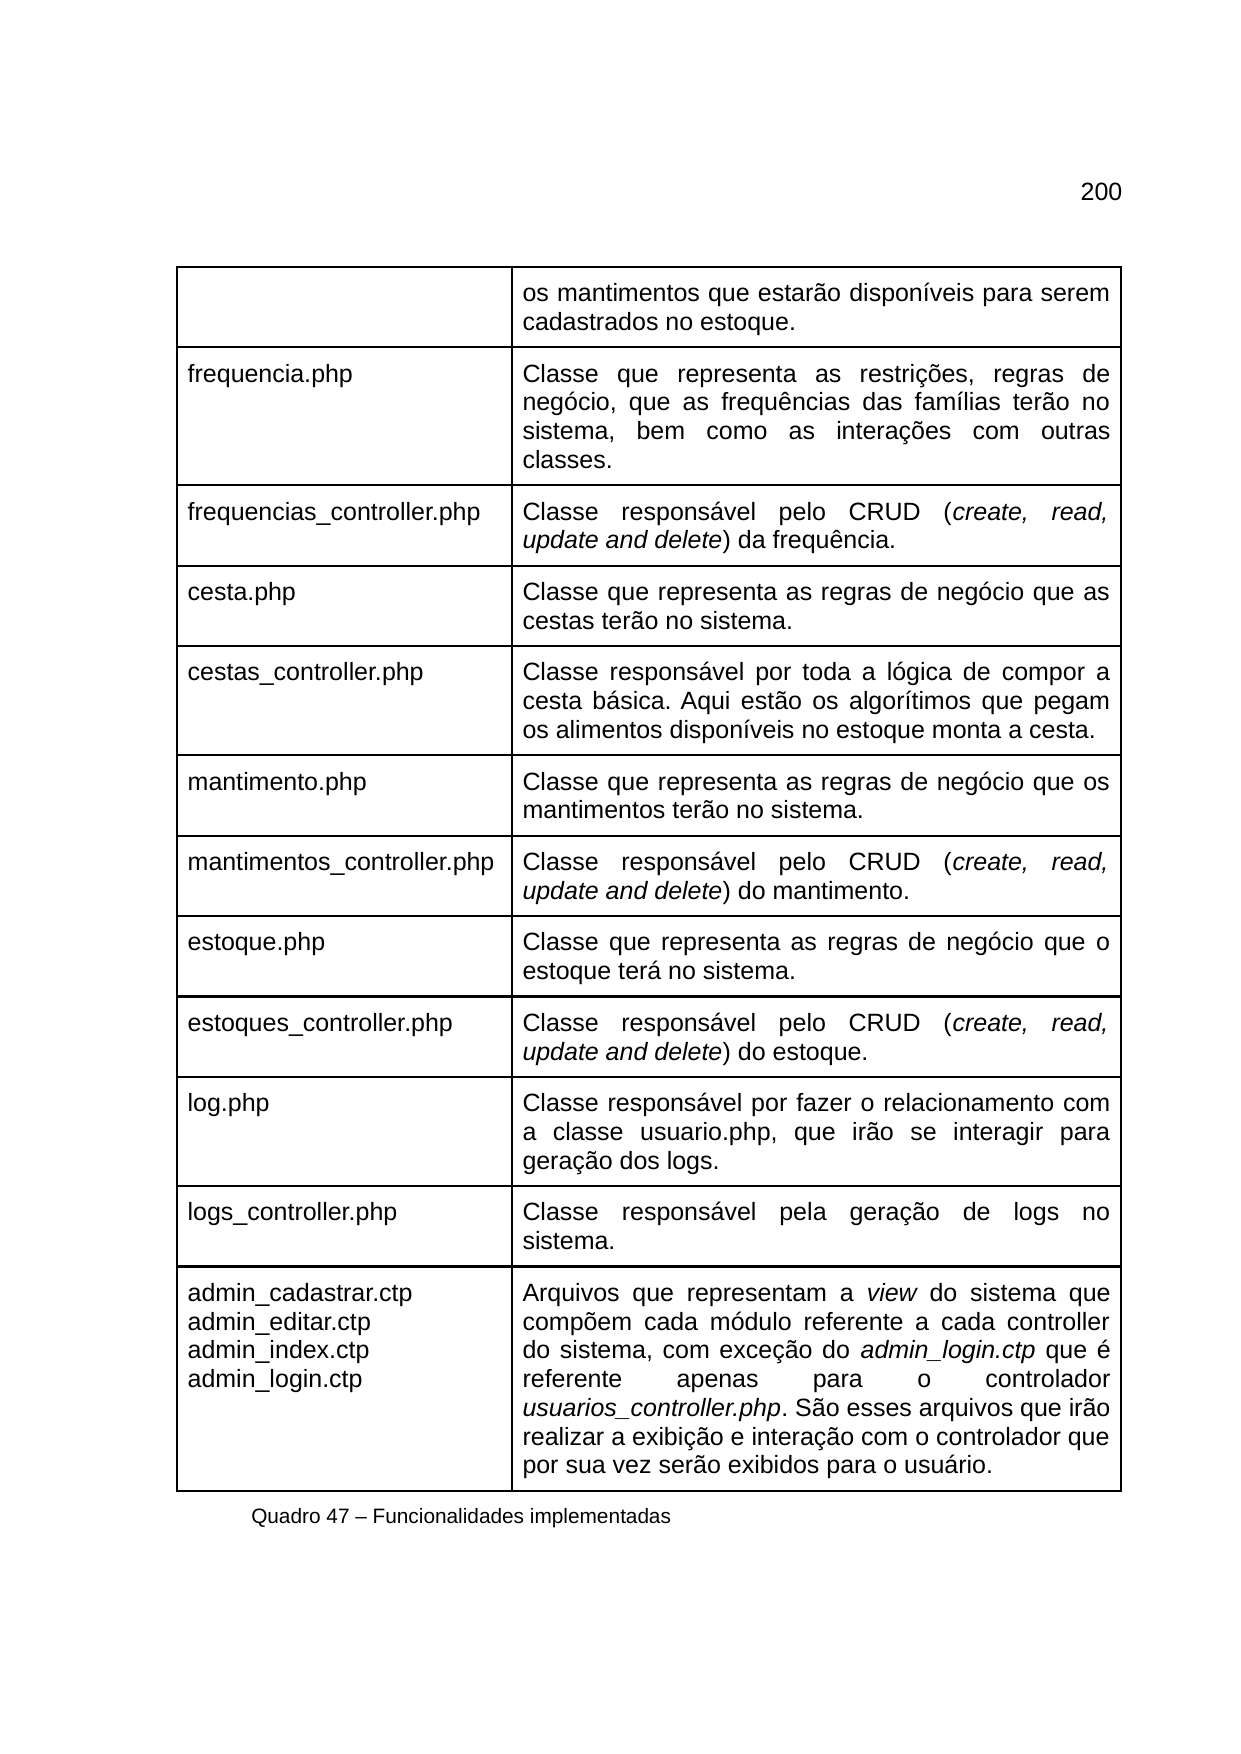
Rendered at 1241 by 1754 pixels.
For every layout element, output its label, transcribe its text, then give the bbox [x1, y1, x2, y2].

table_cell admin_cadastrar.ctp admin_editar.ctp admin_index.ctp admin_login.ctp [178, 1268, 511, 1489]
table_cell estoque.php [178, 917, 511, 995]
table_cell frequencia.php [178, 348, 511, 484]
table_cell Classe responsável pela geração de logs no sistema. [513, 1187, 1120, 1265]
text Quadro 47 – Funcionalidades implementadas [177, 1504, 1122, 1528]
table_cell Classe que representa as regras de negócio que o estoque terá no sistema. [513, 917, 1120, 995]
table_cell cesta.php [178, 567, 511, 645]
table_cell Classe que representa as restrições, regras de negócio, que as frequências das famílias terão no sistema, bem como as interações com outras classes. [513, 348, 1120, 484]
table_cell mantimento.php [178, 756, 511, 834]
table_cell mantimentos_controller.php [178, 837, 511, 915]
table_cell Classe responsável pelo CRUD (create, read, update and delete) do mantimento. [513, 837, 1120, 915]
table_cell estoques_controller.php [178, 998, 511, 1076]
table_cell Classe que representa as regras de negócio que os mantimentos terão no sistema. [513, 756, 1120, 834]
table_cell Classe responsável pelo CRUD (create, read, update and delete) do estoque. [513, 998, 1120, 1076]
table_cell cestas_controller.php [178, 647, 511, 754]
table_cell Classe responsável pelo CRUD (create, read, update and delete) da frequência. [513, 486, 1120, 564]
table_cell Classe responsável por toda a lógica de compor a cesta básica. Aqui estão os algorítimos que pegam os alimentos disponíveis no estoque monta a cesta. [513, 647, 1120, 754]
table_cell Classe que representa as regras de negócio que as cestas terão no sistema. [513, 567, 1120, 645]
table_cell logs_controller.php [178, 1187, 511, 1265]
table_cell log.php [178, 1078, 511, 1185]
table_cell Arquivos que representam a view do sistema que compõem cada módulo referente a cada controller do sistema, com exceção do admin_login.ctp que é referente apenas para o controlador usuarios_controller.php. São esses arquivos que irão realizar a exibição e interação com o controlador que por sua vez serão exibidos para o usuário. [513, 1268, 1120, 1489]
table_cell Classe responsável por fazer o relacionamento com a classe usuario.php, que irão se interagir para geração dos logs. [513, 1078, 1120, 1185]
table_cell os mantimentos que estarão disponíveis para serem cadastrados no estoque. [513, 268, 1120, 346]
table_cell frequencias_controller.php [178, 486, 511, 564]
table_cell [178, 268, 511, 346]
